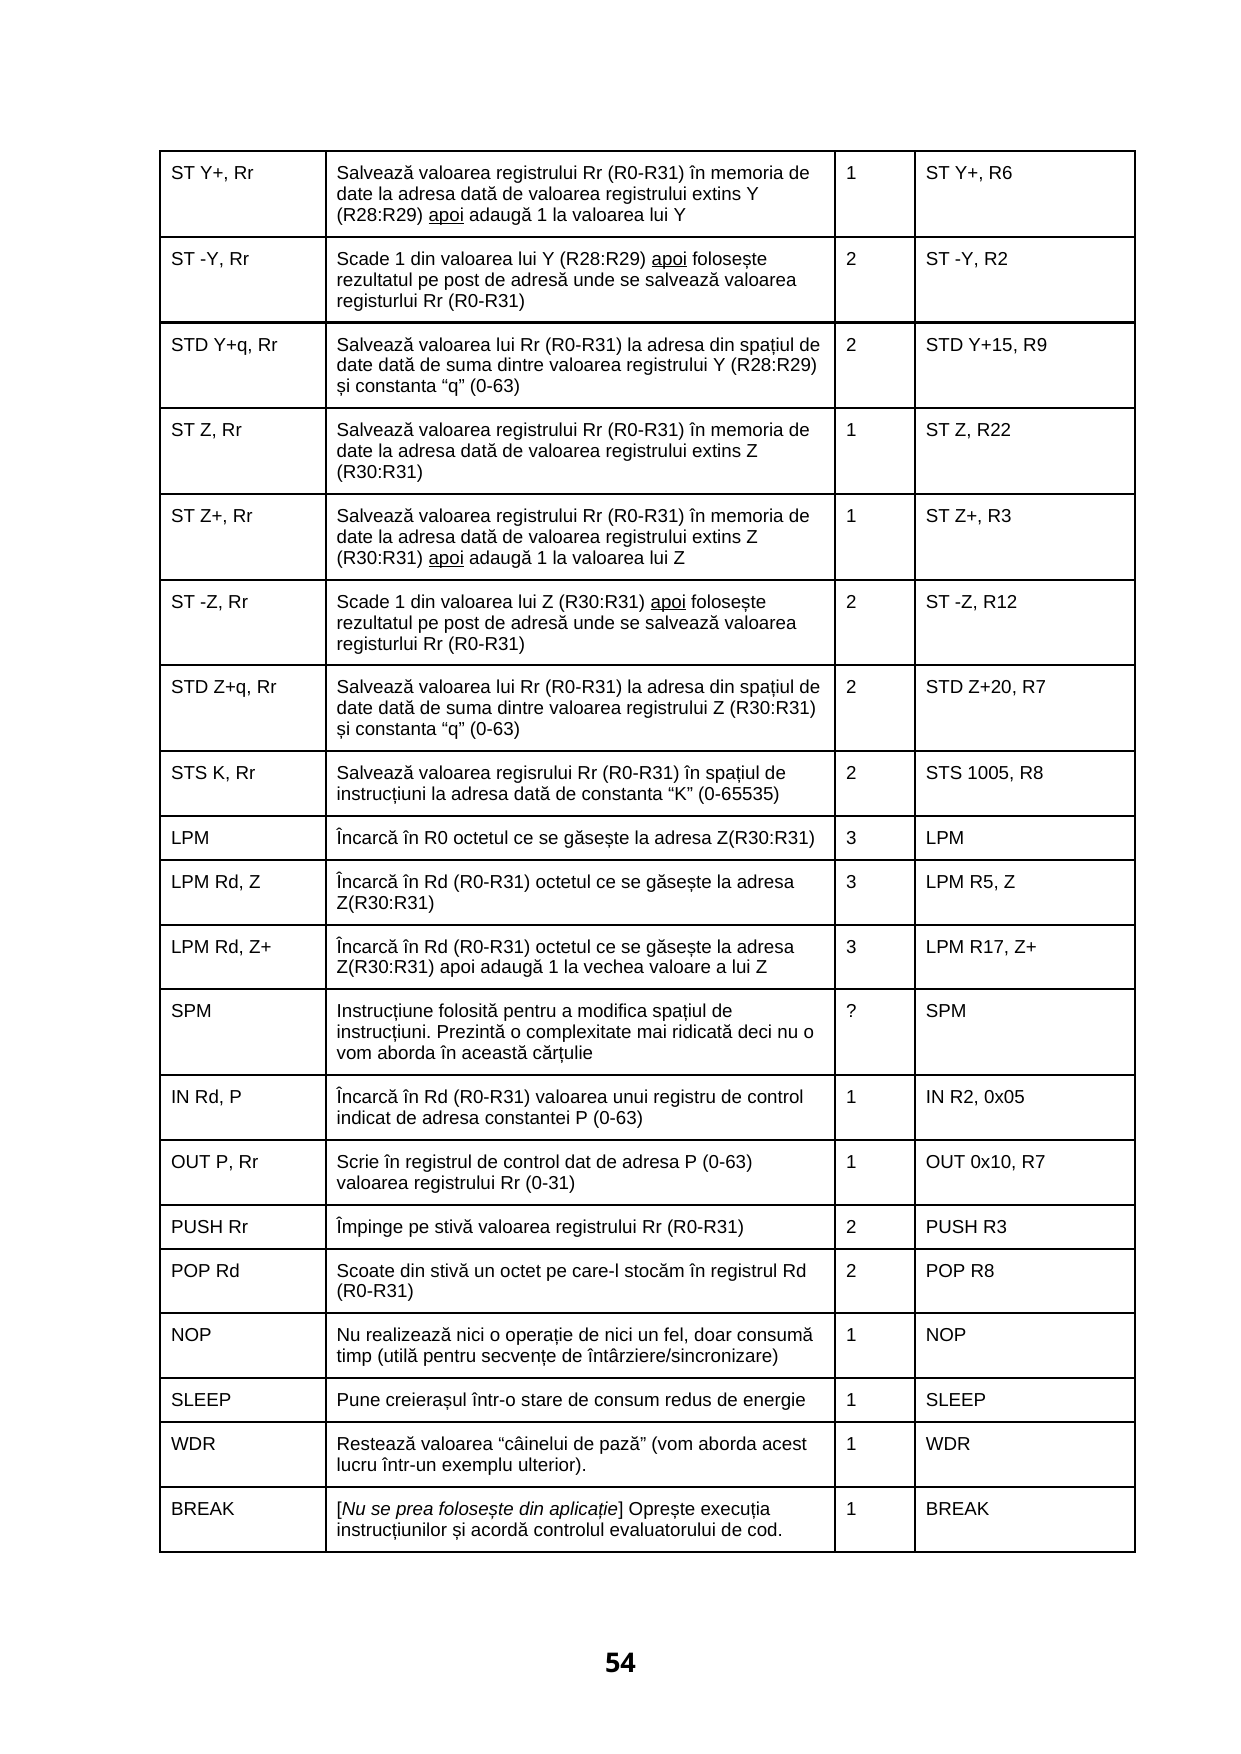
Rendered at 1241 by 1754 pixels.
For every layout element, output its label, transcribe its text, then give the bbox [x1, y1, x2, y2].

table_cell LPM [916, 817, 1134, 859]
table_cell SPM [161, 990, 325, 1074]
table_cell ST Z+, R3 [916, 495, 1134, 579]
table_cell 1 [836, 1423, 914, 1486]
table_cell BREAK [916, 1488, 1134, 1551]
table_cell 1 [836, 1379, 914, 1421]
table_cell ST -Y, R2 [916, 238, 1134, 321]
table_cell LPM Rd, Z+ [161, 926, 325, 988]
table_cell STD Y+q, Rr [161, 324, 325, 407]
table_cell Scoate din stivă un octet pe care-l stocăm în registrul Rd (R0-R31) [327, 1250, 834, 1312]
table_cell 2 [836, 581, 914, 664]
table_cell LPM Rd, Z [161, 861, 325, 923]
table_cell STD Z+20, R7 [916, 666, 1134, 750]
table_cell ST Z, R22 [916, 409, 1134, 493]
table_cell Scade 1 din valoarea lui Y (R28:R29) apoi folosește rezultatul pe post de adresă unde se salvează valoarea registurlui Rr (R0-R31) [327, 238, 834, 321]
table_cell STS K, Rr [161, 752, 325, 815]
table_cell NOP [916, 1314, 1134, 1377]
table_cell Salvează valoarea registrului Rr (R0-R31) în memoria de date la adresa dată de valoarea registrului extins Z (R30:R31) [327, 409, 834, 493]
table_cell WDR [916, 1423, 1134, 1486]
table_cell Împinge pe stivă valoarea registrului Rr (R0-R31) [327, 1206, 834, 1247]
table_cell Încarcă în Rd (R0-R31) octetul ce se găsește la adresa Z(R30:R31) apoi adaugă 1 la vechea valoare a lui Z [327, 926, 834, 988]
table_cell IN Rd, P [161, 1076, 325, 1139]
table_cell Nu realizează nici o operație de nici un fel, doar consumă timp (utilă pentru secvențe de întârziere/sincronizare) [327, 1314, 834, 1377]
table_cell POP Rd [161, 1250, 325, 1312]
table_cell 1 [836, 1314, 914, 1377]
table_cell SLEEP [161, 1379, 325, 1421]
table_cell Instrucțiune folosită pentru a modifica spațiul de instrucțiuni. Prezintă o complexitate mai ridicată deci nu o vom aborda în această cărțulie [327, 990, 834, 1074]
table_cell 3 [836, 817, 914, 859]
table_cell Scade 1 din valoarea lui Z (R30:R31) apoi folosește rezultatul pe post de adresă unde se salvează valoarea registurlui Rr (R0-R31) [327, 581, 834, 664]
table_cell 2 [836, 1206, 914, 1247]
table_cell Pune creierașul într-o stare de consum redus de energie [327, 1379, 834, 1421]
table_cell 3 [836, 926, 914, 988]
table_cell LPM [161, 817, 325, 859]
table_cell STD Y+15, R9 [916, 324, 1134, 407]
table_cell Salvează valoarea lui Rr (R0-R31) la adresa din spațiul de date dată de suma dintre valoarea registrului Y (R28:R29) și constanta “q” (0-63) [327, 324, 834, 407]
table_cell LPM R5, Z [916, 861, 1134, 923]
table_cell Încarcă în R0 octetul ce se găsește la adresa Z(R30:R31) [327, 817, 834, 859]
table_cell Restează valoarea “câinelui de pază” (vom aborda acest lucru într-un exemplu ulterior). [327, 1423, 834, 1486]
table_cell ST Z, Rr [161, 409, 325, 493]
table_cell SLEEP [916, 1379, 1134, 1421]
table_cell PUSH R3 [916, 1206, 1134, 1247]
table_cell WDR [161, 1423, 325, 1486]
table_cell OUT 0x10, R7 [916, 1141, 1134, 1204]
table_cell [Nu se prea folosește din aplicație] Oprește execuția instrucțiunilor și acordă controlul evaluatorului de cod. [327, 1488, 834, 1551]
table_cell 1 [836, 1488, 914, 1551]
table_cell 2 [836, 238, 914, 321]
table_cell POP R8 [916, 1250, 1134, 1312]
table_cell OUT P, Rr [161, 1141, 325, 1204]
table_cell 1 [836, 1076, 914, 1139]
table_cell 2 [836, 752, 914, 815]
table_cell BREAK [161, 1488, 325, 1551]
table_cell SPM [916, 990, 1134, 1074]
table_cell ST -Z, R12 [916, 581, 1134, 664]
table_cell ST Z+, Rr [161, 495, 325, 579]
table_cell ST -Z, Rr [161, 581, 325, 664]
table_cell 1 [836, 495, 914, 579]
table_cell 1 [836, 1141, 914, 1204]
table_cell Salvează valoarea regisrului Rr (R0-R31) în spațiul de instrucțiuni la adresa dată de constanta “K” (0-65535) [327, 752, 834, 815]
table_cell ? [836, 990, 914, 1074]
table_cell STS 1005, R8 [916, 752, 1134, 815]
table_cell 2 [836, 666, 914, 750]
table_cell Salvează valoarea registrului Rr (R0-R31) în memoria de date la adresa dată de valoarea registrului extins Y (R28:R29) apoi adaugă 1 la valoarea lui Y [327, 152, 834, 236]
table_cell 3 [836, 861, 914, 923]
table_cell 2 [836, 324, 914, 407]
table_cell NOP [161, 1314, 325, 1377]
table_cell 1 [836, 152, 914, 236]
table_cell PUSH Rr [161, 1206, 325, 1247]
table_cell LPM R17, Z+ [916, 926, 1134, 988]
table_cell Salvează valoarea lui Rr (R0-R31) la adresa din spațiul de date dată de suma dintre valoarea registrului Z (R30:R31) și constanta “q” (0-63) [327, 666, 834, 750]
table_cell Salvează valoarea registrului Rr (R0-R31) în memoria de date la adresa dată de valoarea registrului extins Z (R30:R31) apoi adaugă 1 la valoarea lui Z [327, 495, 834, 579]
table_cell 1 [836, 409, 914, 493]
table_cell ST -Y, Rr [161, 238, 325, 321]
table_cell Încarcă în Rd (R0-R31) valoarea unui registru de control indicat de adresa constantei P (0-63) [327, 1076, 834, 1139]
table_cell 2 [836, 1250, 914, 1312]
table_cell ST Y+, R6 [916, 152, 1134, 236]
table_cell IN R2, 0x05 [916, 1076, 1134, 1139]
table_cell ST Y+, Rr [161, 152, 325, 236]
table_cell STD Z+q, Rr [161, 666, 325, 750]
table_cell Scrie în registrul de control dat de adresa P (0-63) valoarea registrului Rr (0-31) [327, 1141, 834, 1204]
table_cell Încarcă în Rd (R0-R31) octetul ce se găsește la adresa Z(R30:R31) [327, 861, 834, 923]
